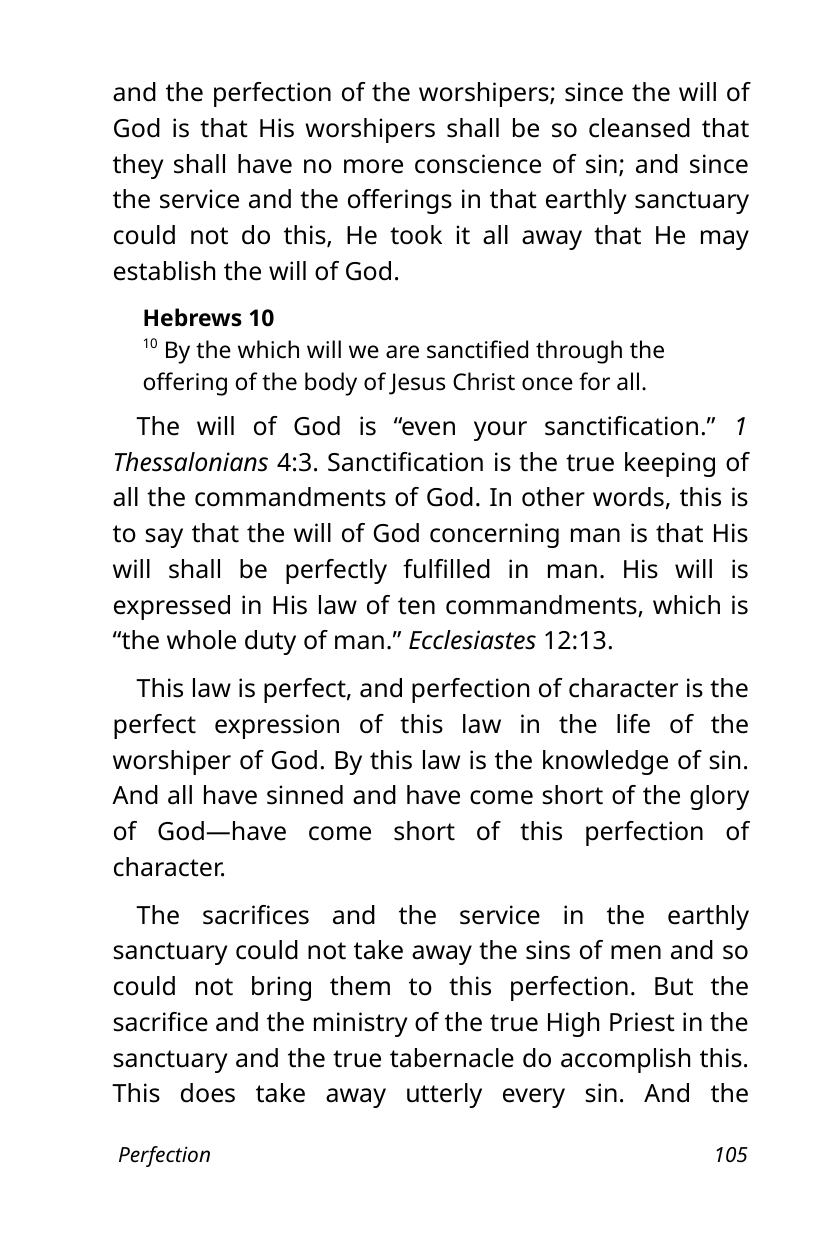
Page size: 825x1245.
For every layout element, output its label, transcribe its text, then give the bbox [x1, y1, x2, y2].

text The will of God is “even your sanctification.” 1 Thessalonians 4:3. Sanctification is the true keeping of all the commandments of God. In other words, this is to say that the will of God concerning man is that His will shall be perfectly fulfilled in man. His will is expressed in His law of ten commandments, which is “the whole duty of man.” Ecclesiastes 12:13. [112, 409, 750, 657]
text and the perfection of the worshipers; since the will of God is that His worshipers shall be so cleansed that they shall have no more conscience of sin; and since the service and the offerings in that earthly sanctuary could not do this, He took it all away that He may establish the will of God. [112, 75, 750, 288]
text 10 By the which will we are sanctified through the offering of the body of Jesus Christ once for all. [142, 334, 720, 397]
text This law is perfect, and perfection of character is the perfect expression of this law in the life of the worshiper of God. By this law is the knowledge of sin. And all have sinned and have come short of the glory of God—have come short of this perfection of character. [112, 671, 750, 883]
text Hebrews 10 [142, 301, 750, 333]
text The sacrifices and the service in the earthly sanctuary could not take away the sins of men and so could not bring them to this perfection. But the sacrifice and the ministry of the true High Priest in the sanctuary and the true tabernacle do accomplish this. This does take away utterly every sin. And the [112, 897, 750, 1110]
